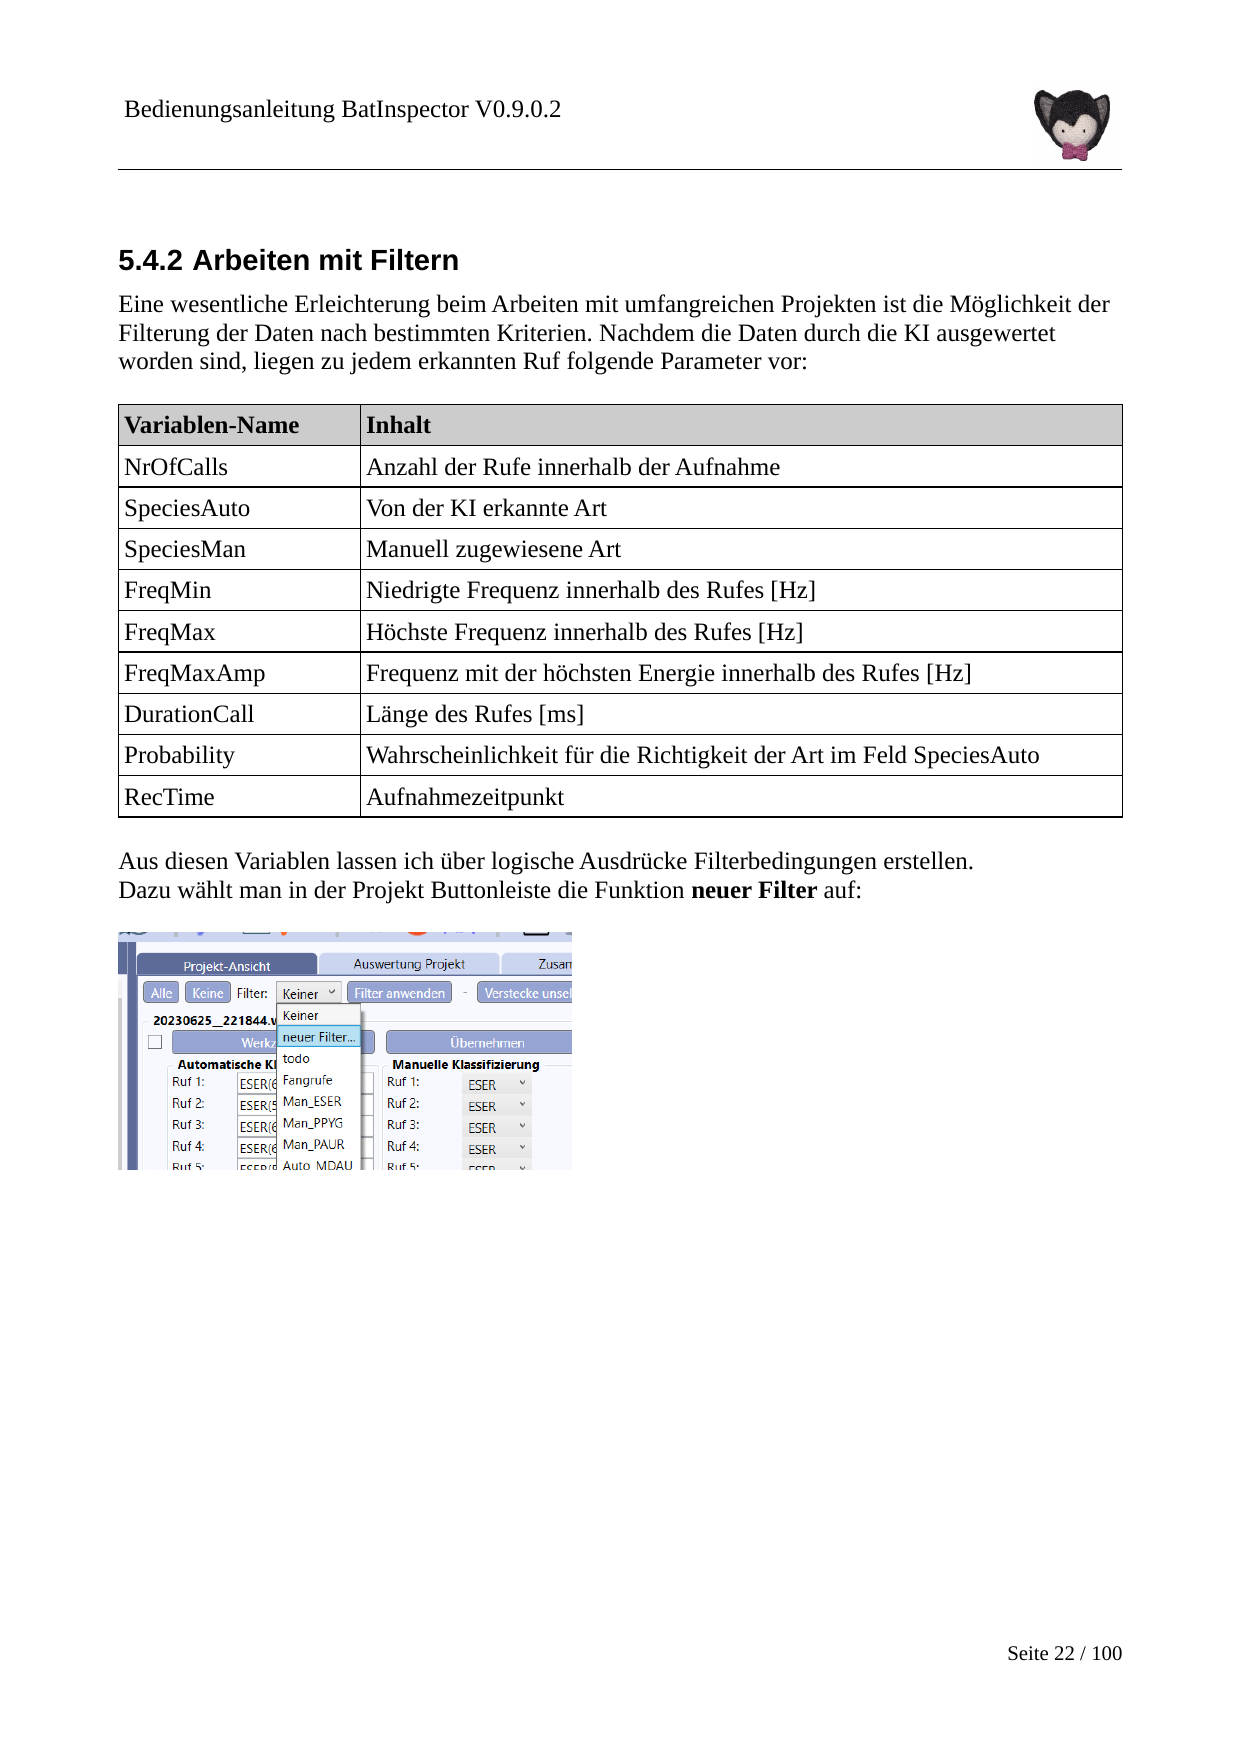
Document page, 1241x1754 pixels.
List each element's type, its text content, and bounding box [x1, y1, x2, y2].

table_cell Länge des Rufes [ms] [361, 694, 1122, 734]
table_cell FreqMax [119, 611, 360, 651]
table_cell NrOfCalls [119, 446, 360, 486]
table_header Variablen-Name [119, 405, 360, 445]
subtitle Arbeiten mit Filtern [118, 243, 1122, 276]
text Aus diesen Variablen lassen ich über logische Ausdrücke Filterbedingungen erstellen. [118, 846, 1122, 875]
table_cell Höchste Frequenz innerhalb des Rufes [Hz] [361, 611, 1122, 651]
table_header Inhalt [361, 405, 1122, 445]
table_cell Probability [119, 735, 360, 775]
table_cell Manuell zugewiesene Art [361, 529, 1122, 569]
table_cell SpeciesMan [119, 529, 360, 569]
table_cell Aufnahmezeitpunkt [361, 776, 1122, 816]
table_cell Wahrscheinlichkeit für die Richtigkeit der Art im Feld SpeciesAuto [361, 735, 1122, 775]
table_cell Anzahl der Rufe innerhalb der Aufnahme [361, 446, 1122, 486]
table_cell DurationCall [119, 694, 360, 734]
picture [1030, 80, 1119, 169]
table_cell SpeciesAuto [119, 488, 360, 528]
table_cell Von der KI erkannte Art [361, 488, 1122, 528]
table_cell FreqMaxAmp [119, 653, 360, 693]
table_cell RecTime [119, 776, 360, 816]
text Eine wesentliche Erleichterung beim Arbeiten mit umfangreichen Projekten ist die Möglichkeit der Filterung der Daten nach bestimmten Kriterien. Nachdem die Daten durch die KI ausgewertet worden sind, liegen zu jedem erkannten Ruf folgende Parameter vor: [118, 289, 1122, 375]
text Dazu wählt man in der Projekt Buttonleiste die Funktion neuer Filter auf: [118, 875, 1122, 904]
table_cell Frequenz mit der höchsten Energie innerhalb des Rufes [Hz] [361, 653, 1122, 693]
picture [118, 932, 572, 1170]
table_cell Niedrigte Frequenz innerhalb des Rufes [Hz] [361, 570, 1122, 610]
table_cell FreqMin [119, 570, 360, 610]
